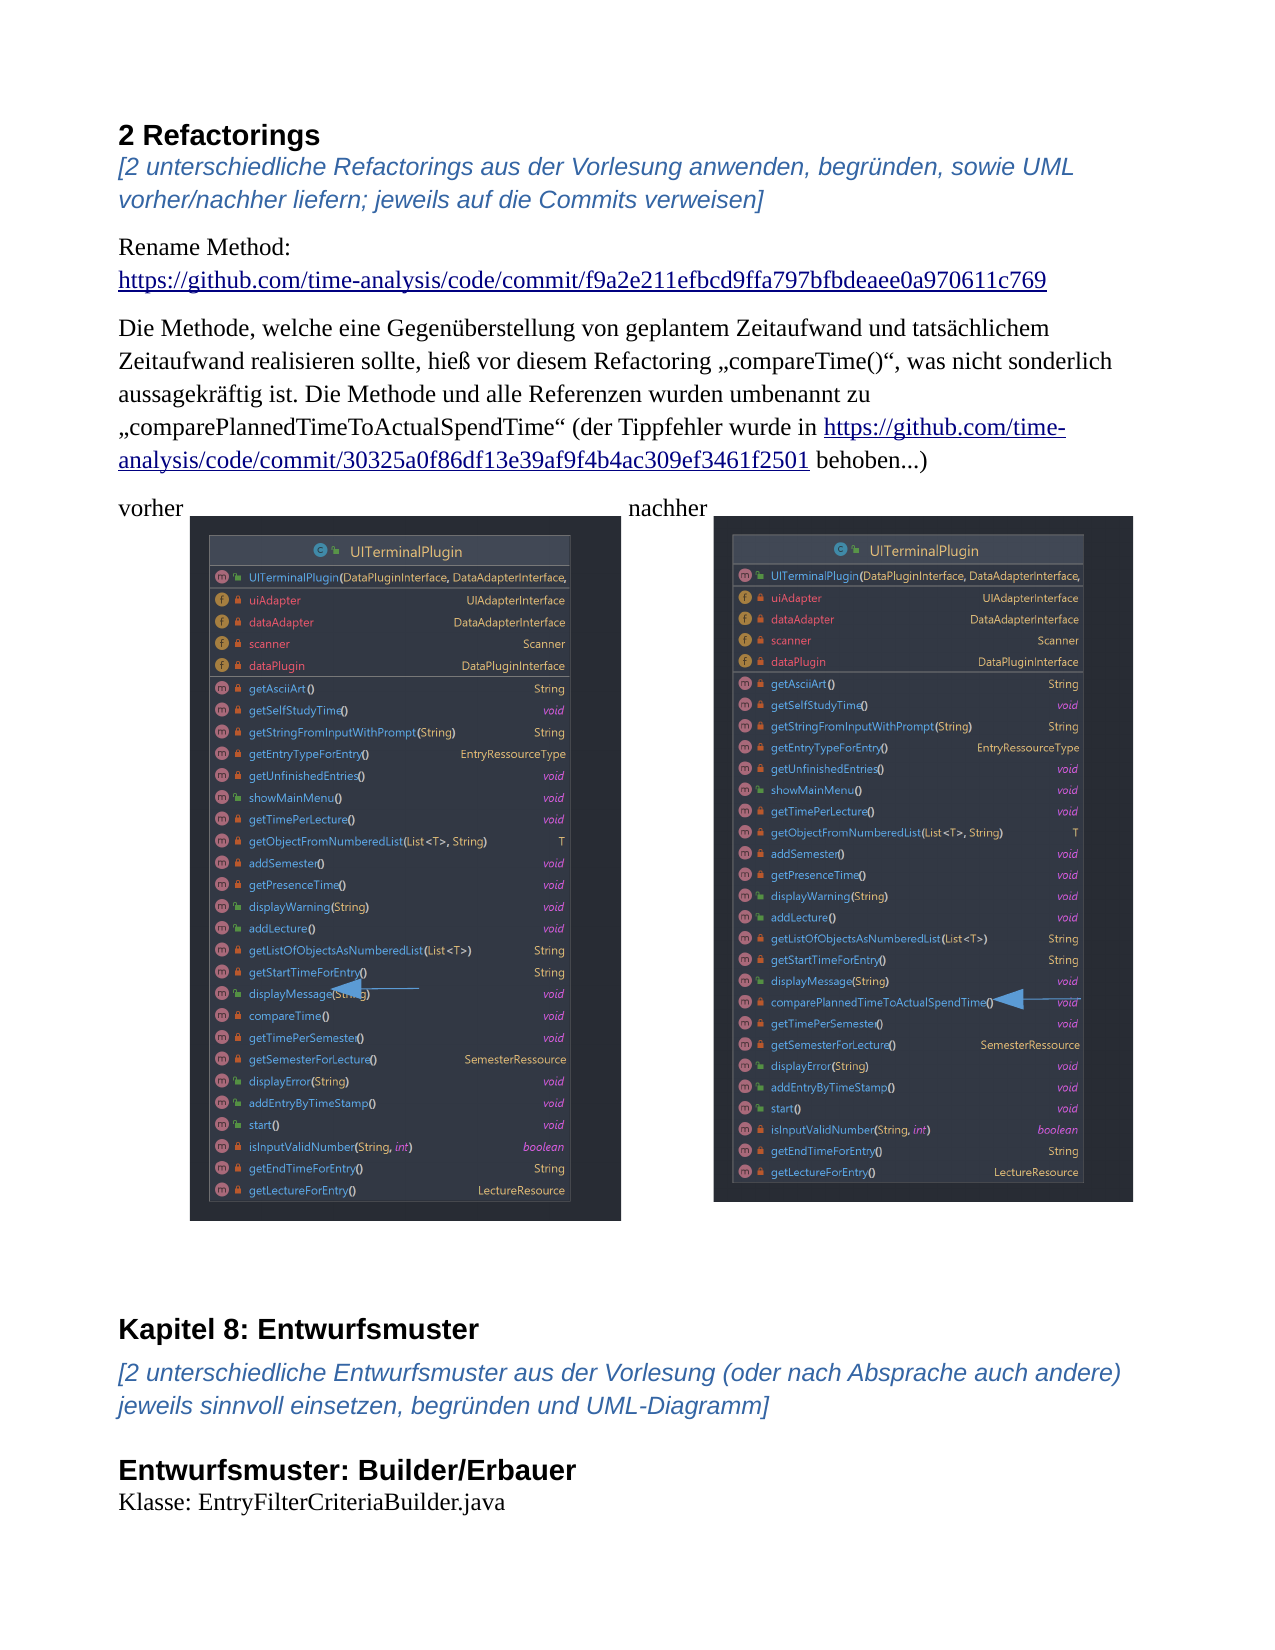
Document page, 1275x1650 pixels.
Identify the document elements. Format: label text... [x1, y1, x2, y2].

text [2 unterschiedliche Refactorings aus der Vorlesung anwenden, begründen, sowie UML vorher/nachher liefern; jeweils auf die Commits verweisen] [118, 152, 1157, 213]
text vorher nachher [118, 493, 1157, 1221]
subtitle Entwurfsmuster: Builder/Erbauer [118, 1453, 1157, 1487]
text Klasse: EntryFilterCriteriaBuilder.java [118, 1487, 1157, 1516]
subtitle 2 Refactorings [118, 118, 1157, 152]
text Rename Method: https://github.com/time-analysis/code/commit/f9a2e211efbcd9ffa797bfbdeaee0a970611c769 [118, 232, 1157, 294]
text Die Methode, welche eine Gegenüberstellung von geplantem Zeitaufwand und tatsächlichem Zeitaufwand realisieren sollte, hieß vor diesem Refactoring „compareTime()“, was nicht sonderlich aussagekräftig ist. Die Methode und alle Referenzen wurden umbenannt zu „comparePlannedTimeToActualSpendTime“ (der Tippfehler wurde in https://github.com/time-analysis/code/commit/30325a0f86df13e39af9f4b4ac309ef3461f2501 behoben...) [118, 313, 1157, 474]
text [2 unterschiedliche Entwurfsmuster aus der Vorlesung (oder nach Absprache auch andere) jeweils sinnvoll einsetzen, begründen und UML-Diagramm] [118, 1358, 1157, 1420]
subtitle Kapitel 8: Entwurfsmuster [118, 1312, 1157, 1346]
